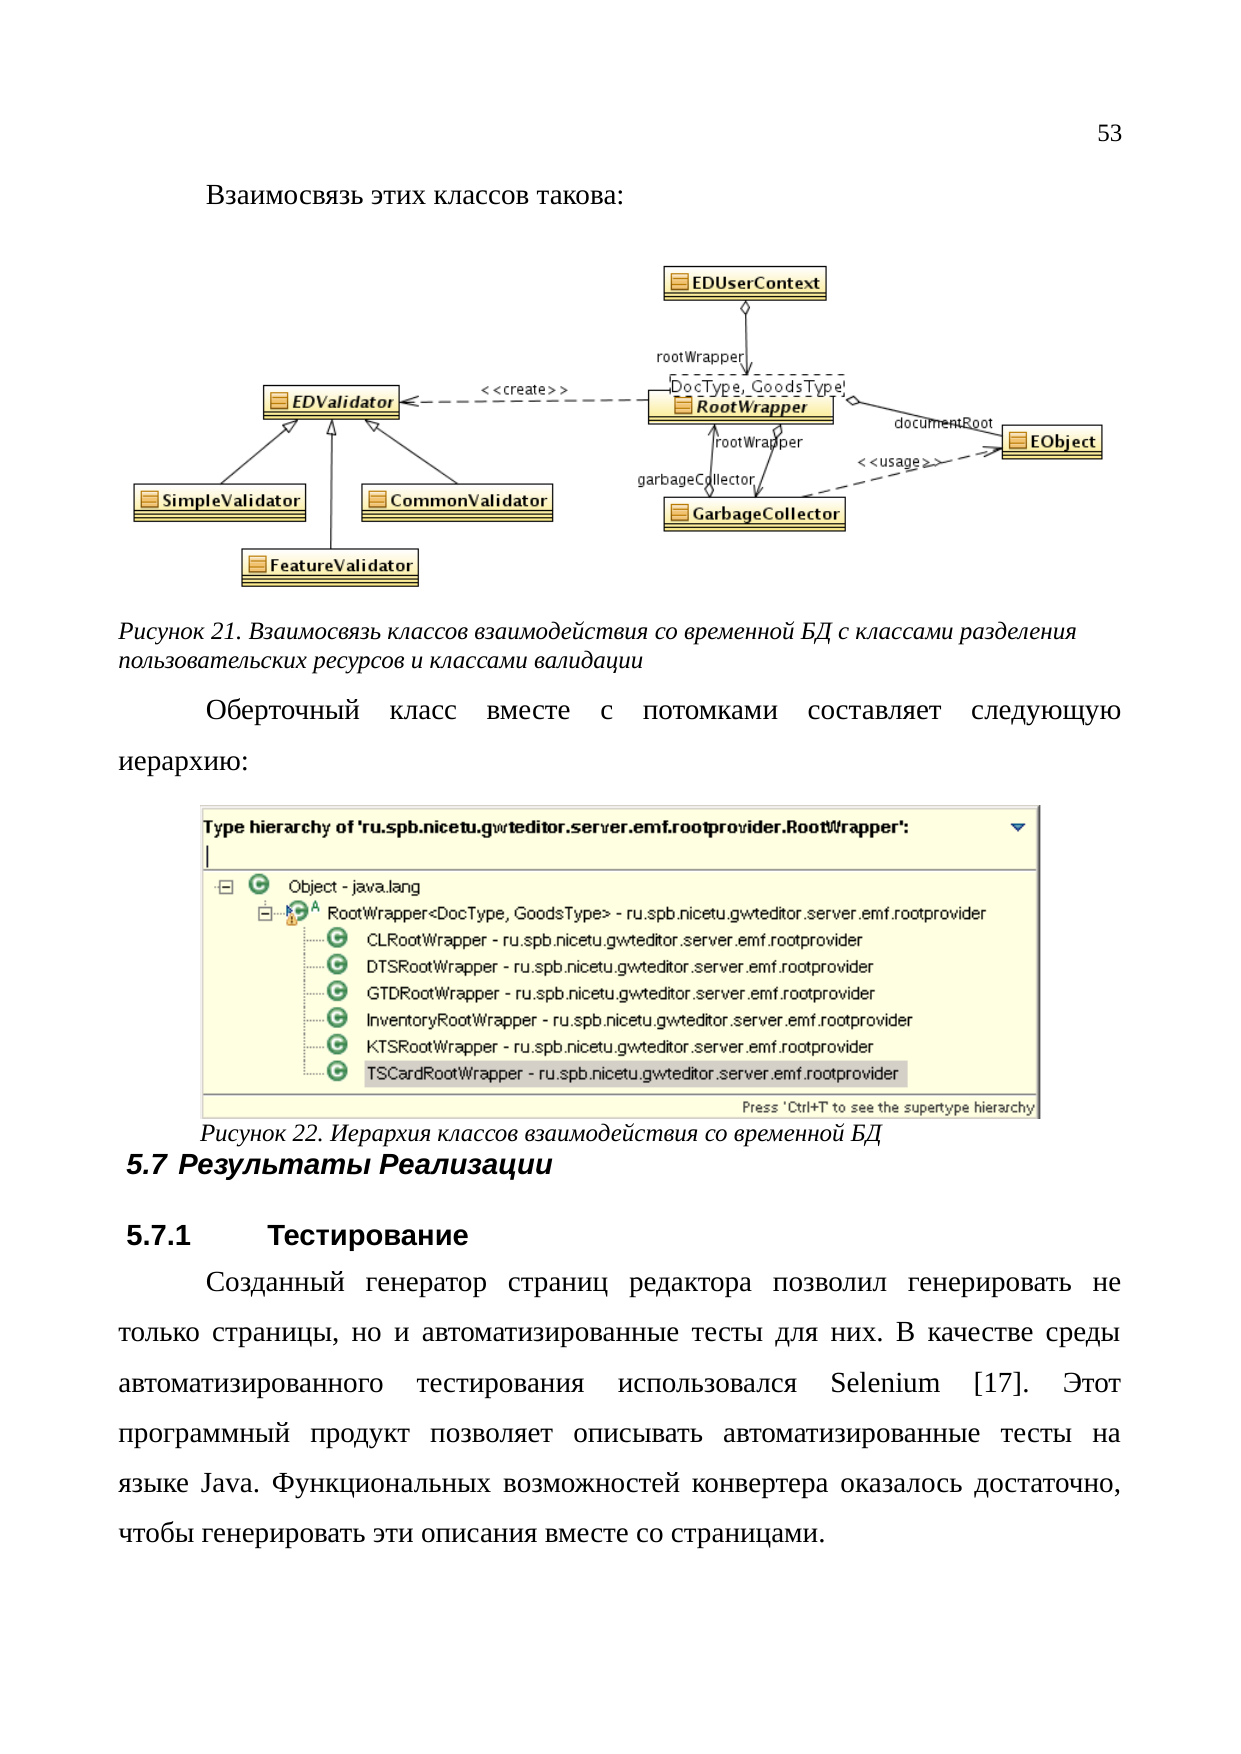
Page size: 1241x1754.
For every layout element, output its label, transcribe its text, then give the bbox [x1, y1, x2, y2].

subtitle Результаты Реализации [118, 1119, 1122, 1181]
text [118, 236, 1122, 248]
text Оберточный класс вместе с потомками составляет следующую иерархию: [118, 692, 1122, 776]
subtitle [200, 793, 1040, 805]
text Взаимосвязь этих классов такова: [118, 177, 1122, 211]
text Рисунок 21. Взаимосвязь классов взаимодействия со временной БД с классами разделения пользовательских ресурсов и классами валидации [118, 617, 1122, 674]
text Созданный генератор страниц редактора позволил генерировать не только страницы, но и автоматизированные тесты для них. В качестве среды автоматизированного тестирования использовался Selenium [17]. Этот программный продукт позволяет описывать автоматизированные тесты на языке Java. Функциональных возможностей конвертера оказалось достаточно, чтобы генерировать эти описания вместе со страницами. [118, 1264, 1122, 1549]
picture [118, 248, 1123, 617]
text Рисунок 22. Иерархия классов взаимодействия со временной БД [200, 1119, 1040, 1147]
picture [200, 805, 1041, 1119]
subtitle Тестирование [118, 1218, 1122, 1252]
